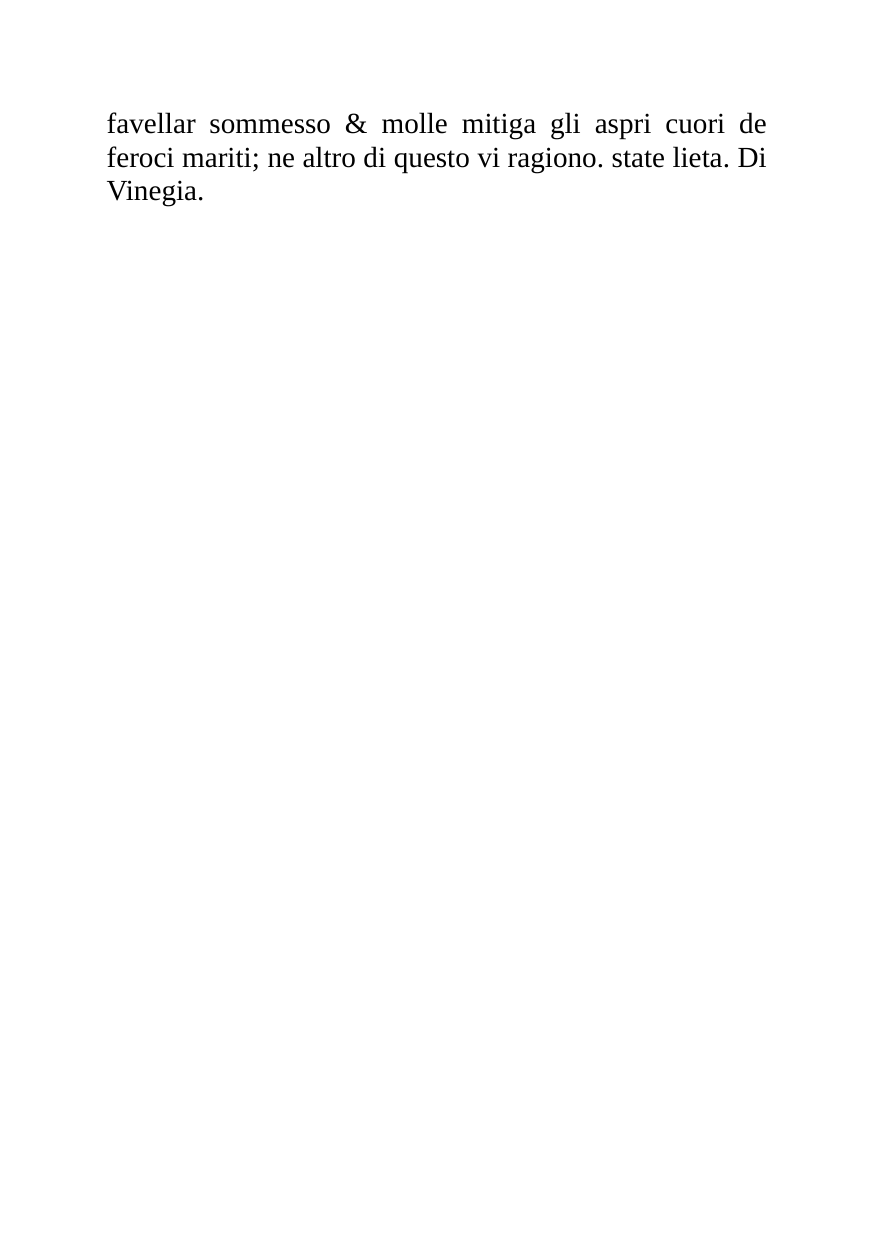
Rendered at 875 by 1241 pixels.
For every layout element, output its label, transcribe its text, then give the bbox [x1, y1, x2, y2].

text favellar sommesso & molle mitiga gli aspri cuori de feroci mariti; ne altro di questo vi ragiono. state lieta. Di Vinegia. [106, 106, 768, 207]
